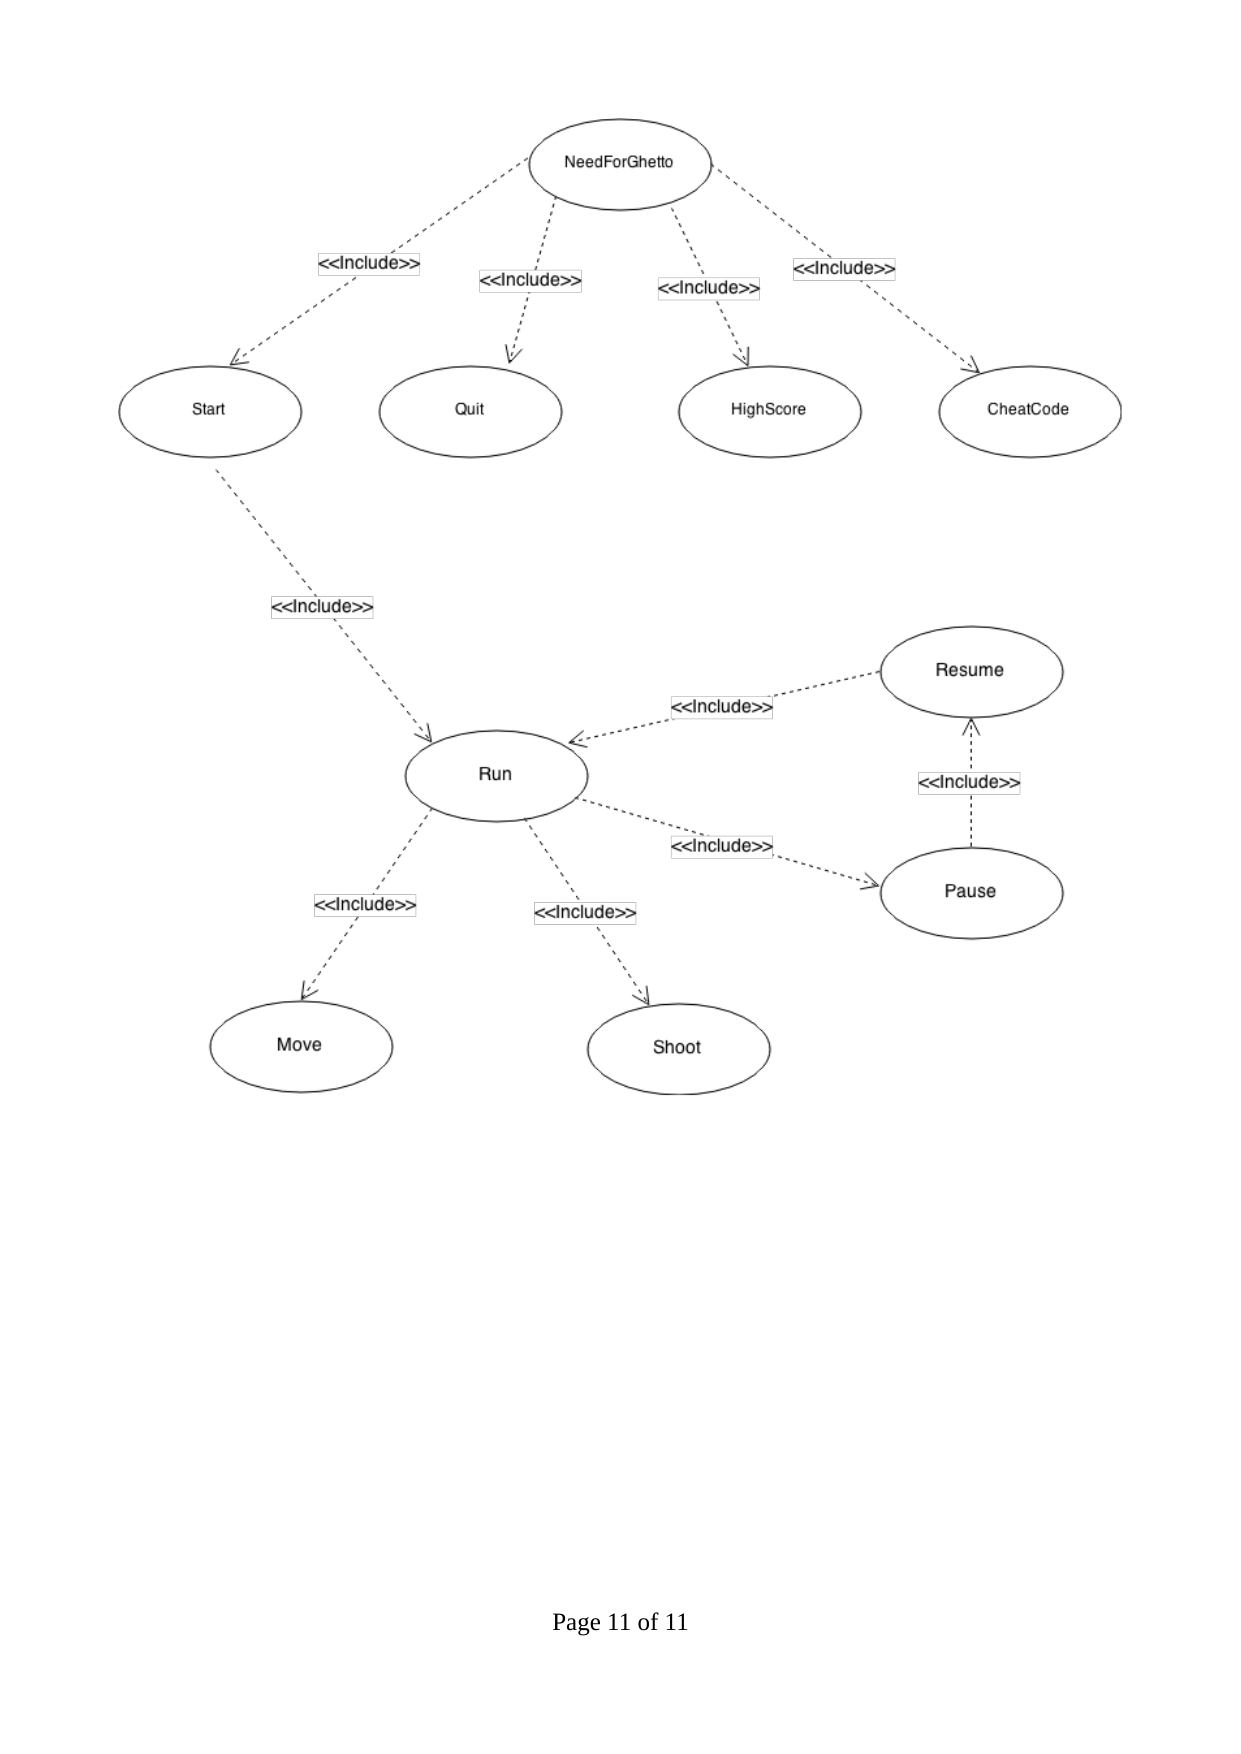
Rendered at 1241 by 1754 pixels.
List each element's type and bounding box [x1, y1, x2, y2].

picture [118, 118, 1123, 1099]
